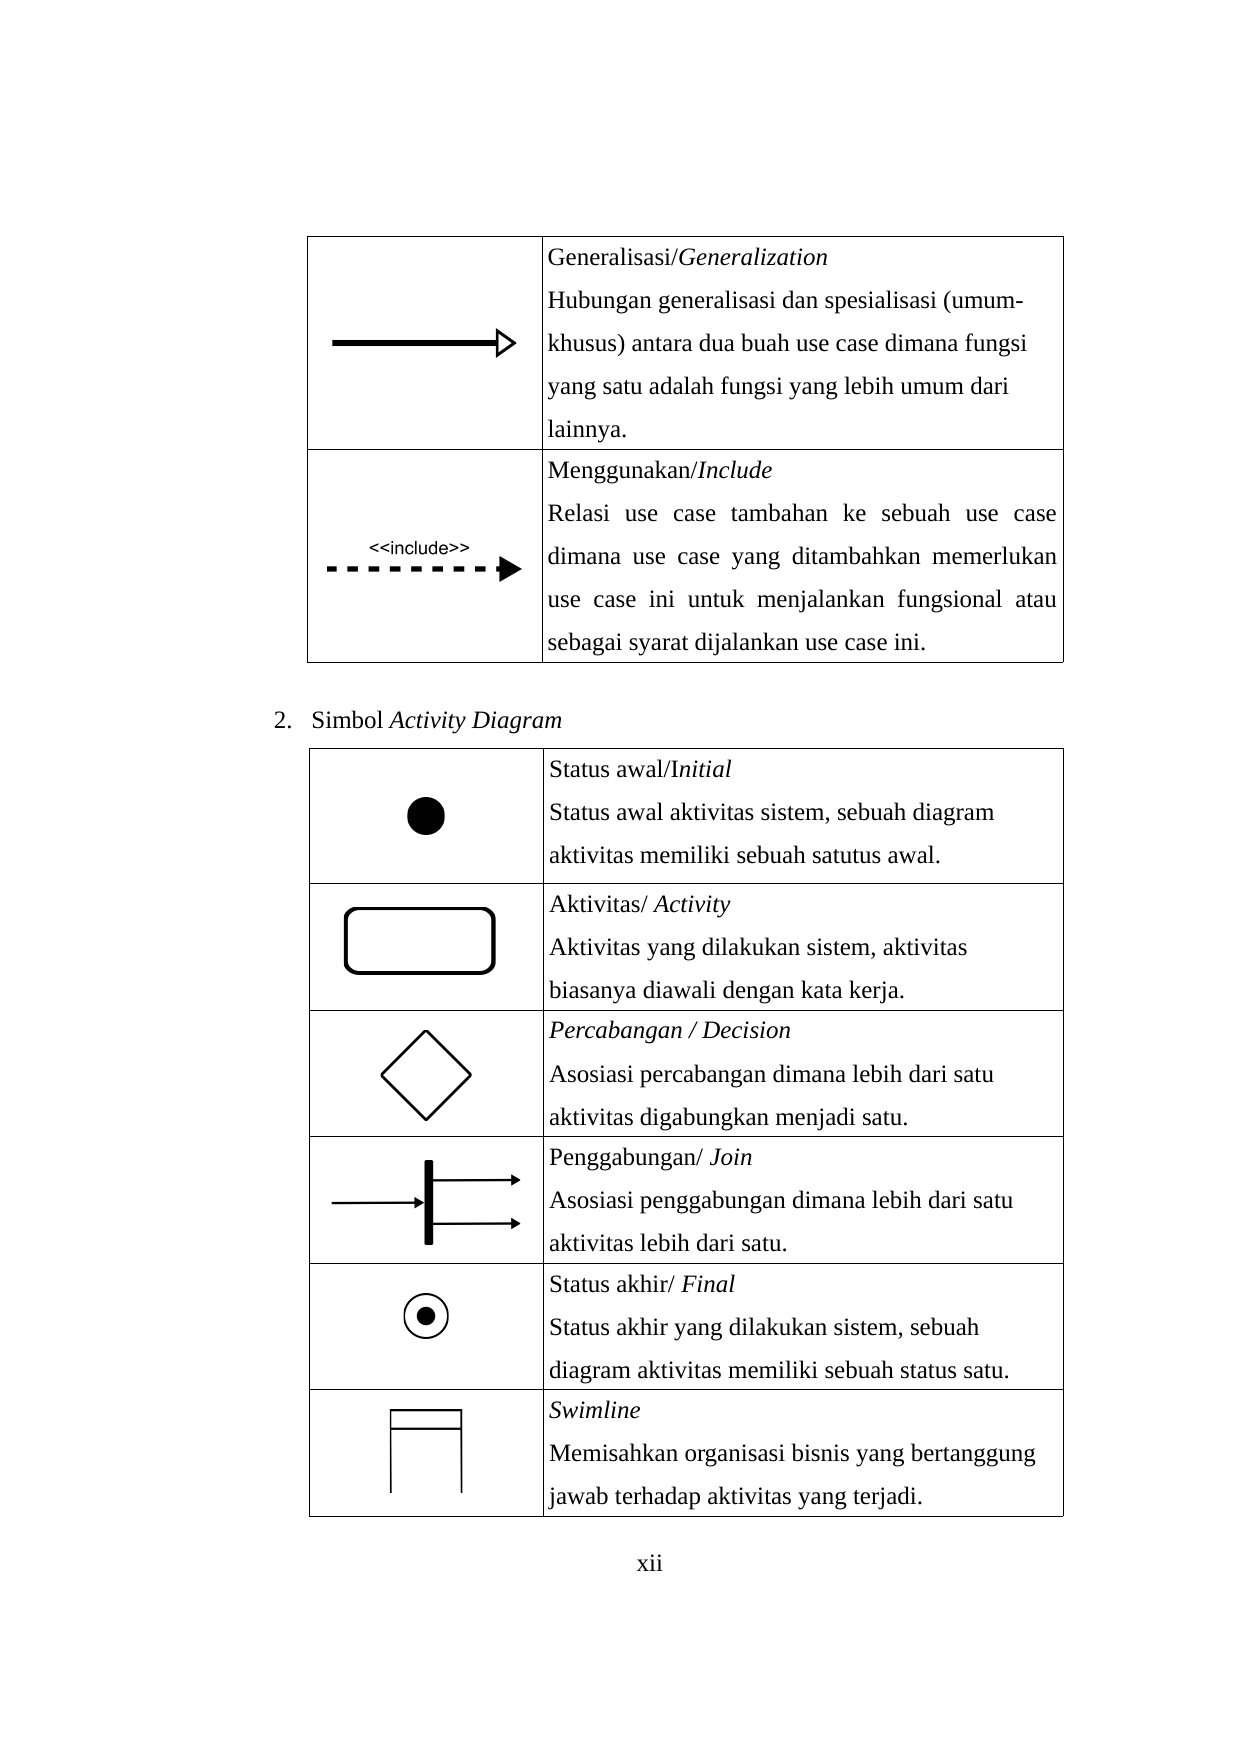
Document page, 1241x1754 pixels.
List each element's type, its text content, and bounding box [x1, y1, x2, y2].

table_header Status awal/Initial Status awal aktivitas sistem, sebuah diagram aktivitas memiliki sebuah satutus awal. [544, 749, 1063, 883]
table_cell [310, 1137, 543, 1263]
picture [343, 907, 496, 975]
table_cell [310, 1390, 543, 1516]
table_cell Percabangan / Decision Asosiasi percabangan dimana lebih dari satu aktivitas digabungkan menjadi satu. [544, 1011, 1063, 1136]
picture [380, 1030, 472, 1121]
table_cell [310, 884, 543, 1010]
picture [331, 1160, 521, 1245]
table_header [308, 237, 542, 449]
table_header [310, 749, 543, 883]
picture [332, 328, 517, 358]
table_cell [310, 1264, 543, 1389]
table_cell [308, 450, 542, 662]
table_cell Menggunakan/Include Relasi use case tambahan ke sebuah use case dimana use case yang ditambahkan memerlukan use case ini untuk menjalankan fungsional atau sebagai syarat dijalankan use case ini. [543, 450, 1063, 662]
table_cell Penggabungan/ Join Asosiasi penggabungan dimana lebih dari satu aktivitas lebih dari satu. [544, 1137, 1063, 1263]
table_header Generalisasi/Generalization Hubungan generalisasi dan spesialisasi (umum-khusus) antara dua buah use case dimana fungsi yang satu adalah fungsi yang lebih umum dari lainnya. [543, 237, 1063, 449]
list Simbol Activity Diagram [274, 705, 1063, 734]
table_cell Swimline Memisahkan organisasi bisnis yang bertanggung jawab terhadap aktivitas yang terjadi. [544, 1390, 1063, 1516]
table_cell Aktivitas/ Activity Aktivitas yang dilakukan sistem, aktivitas biasanya diawali dengan kata kerja. [544, 884, 1063, 1010]
picture [327, 541, 522, 582]
table_cell [310, 1011, 543, 1136]
picture [389, 1409, 463, 1493]
picture [403, 1293, 449, 1339]
table_cell Status akhir/ Final Status akhir yang dilakukan sistem, sebuah diagram aktivitas memiliki sebuah status satu. [544, 1264, 1063, 1389]
picture [407, 797, 445, 835]
